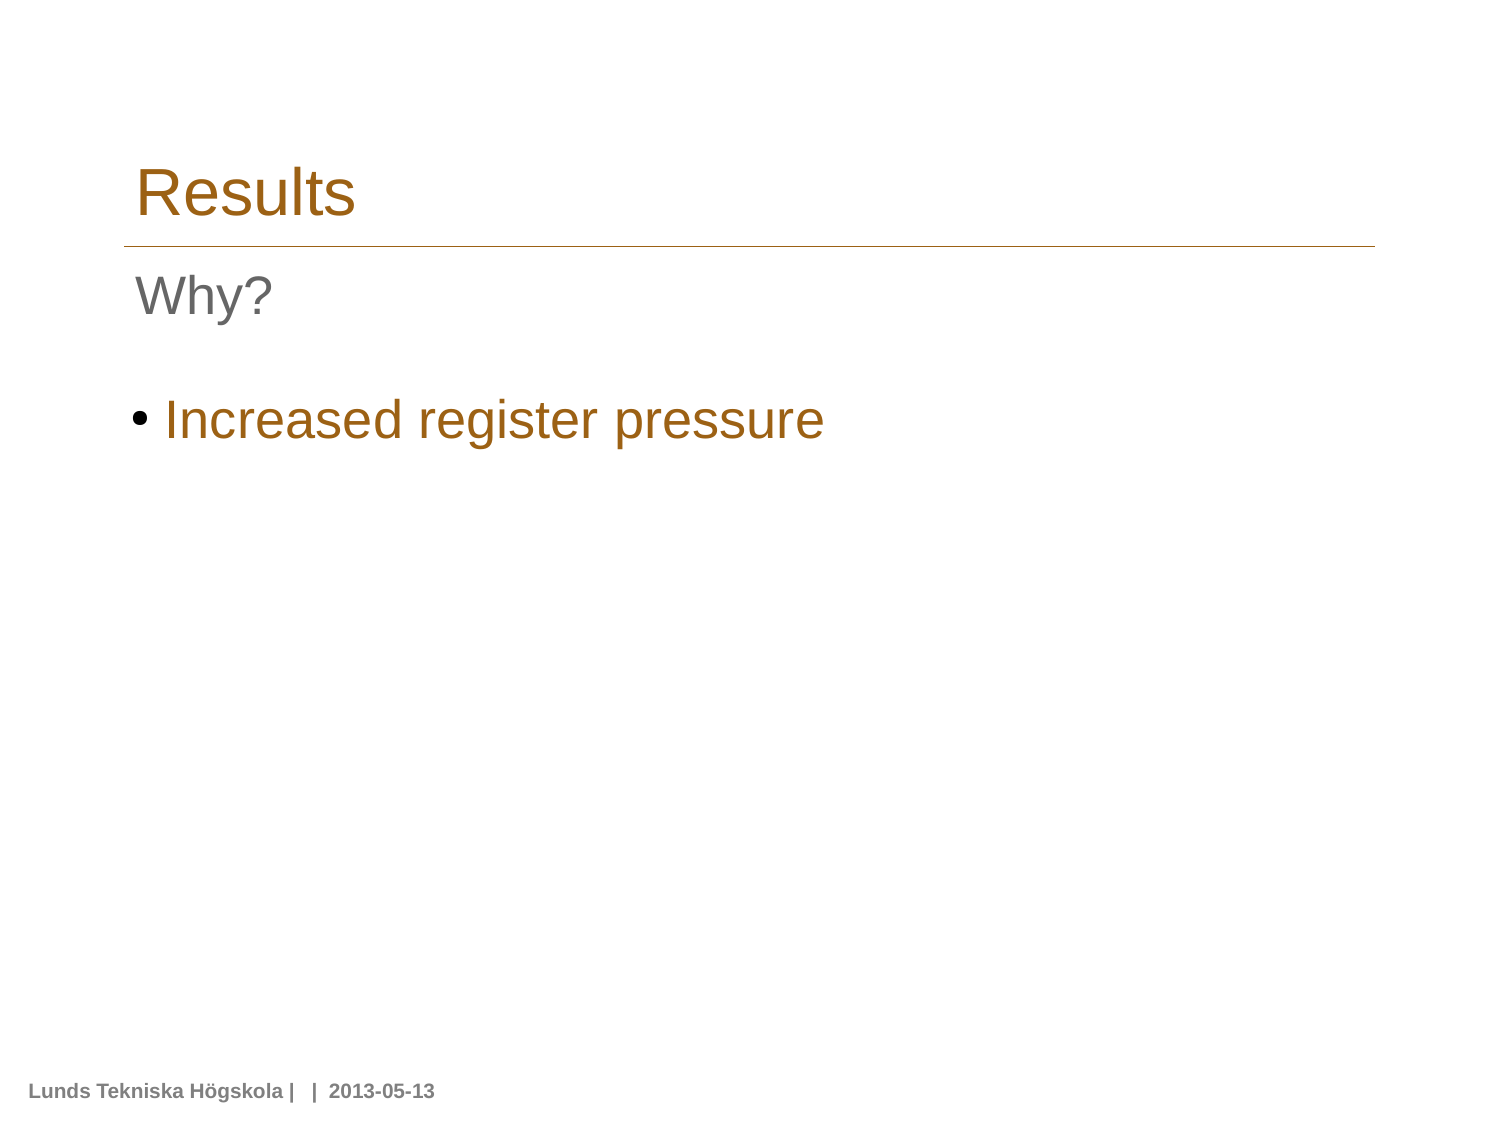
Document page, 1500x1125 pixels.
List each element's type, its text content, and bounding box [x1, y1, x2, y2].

title Results [120, 120, 1500, 258]
title Why? [120, 239, 1035, 346]
text_box Increased register pressure [130, 328, 1240, 1049]
